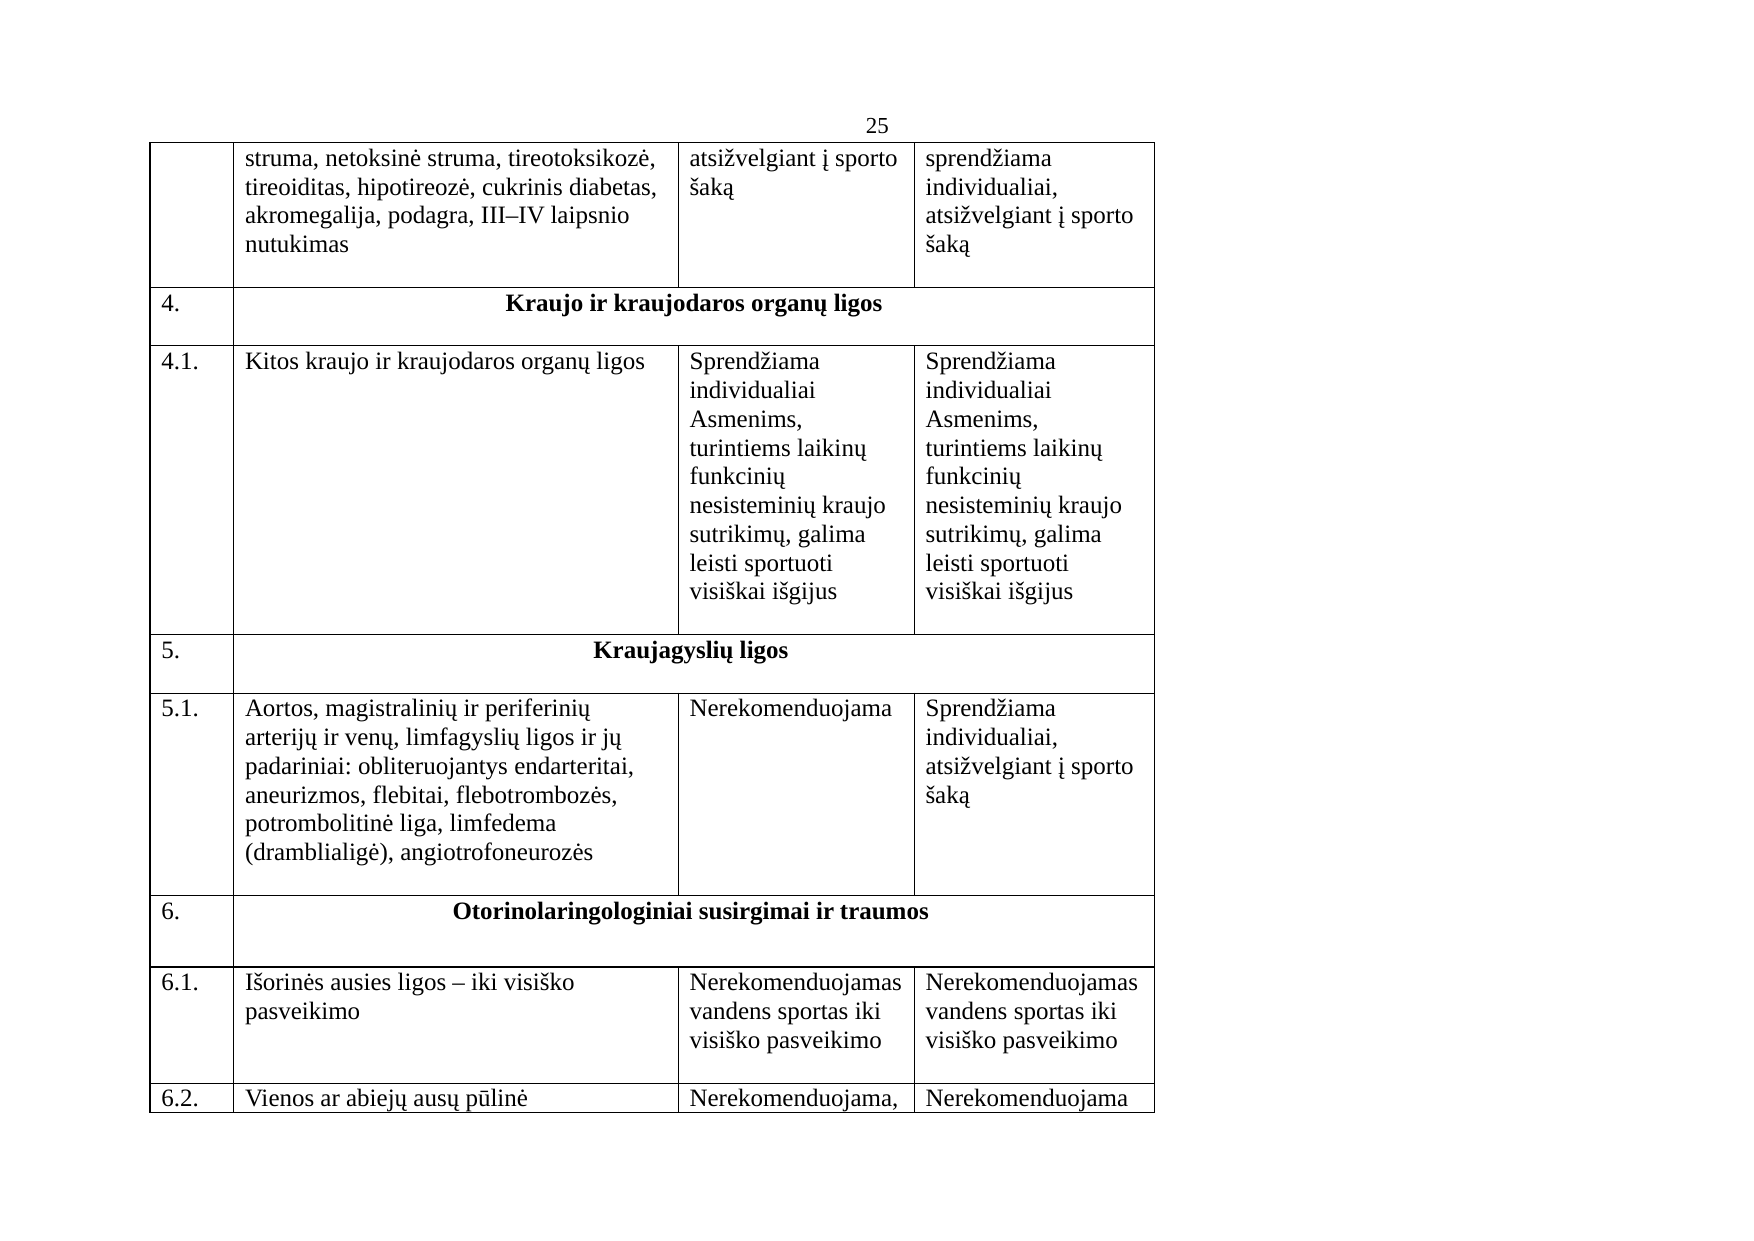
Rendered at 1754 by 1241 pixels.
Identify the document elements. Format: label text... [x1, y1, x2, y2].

table_cell 5.1. [151, 694, 233, 895]
table_cell Nerekomenduojama [679, 694, 914, 895]
table_cell Išorinės ausies ligos – iki visiško pasveikimo [234, 968, 678, 1082]
table_cell Aortos, magistralinių ir periferinių arterijų ir venų, limfagyslių ligos ir jų padariniai: obliteruojantys endarteritai, aneurizmos, flebitai, flebotrombozės, potrombolitinė liga, limfedema (dramblialigė), angiotrofoneurozės [234, 694, 678, 895]
table_cell 6. [151, 896, 233, 966]
table_cell Nerekomenduojamas vandens sportas iki visiško pasveikimo [679, 968, 914, 1082]
table_cell Kraujagyslių ligos [234, 635, 1154, 692]
table_cell Sprendžiama individualiai Asmenims, turintiems laikinų funkcinių nesisteminių kraujo sutrikimų, galima leisti sportuoti visiškai išgijus [679, 346, 914, 634]
table_cell Nerekomenduojamas vandens sportas iki visiško pasveikimo [915, 968, 1154, 1082]
table_cell sprendžiama individualiai, atsižvelgiant į sporto šaką [915, 143, 1154, 287]
table_cell [151, 143, 233, 287]
table_cell Sprendžiama individualiai Asmenims, turintiems laikinų funkcinių nesisteminių kraujo sutrikimų, galima leisti sportuoti visiškai išgijus [915, 346, 1154, 634]
table_cell 4.1. [151, 346, 233, 634]
table_cell Nerekomenduojama, [679, 1084, 914, 1112]
table_cell 4. [151, 288, 233, 345]
table_cell Vienos ar abiejų ausų pūlinė [234, 1084, 678, 1112]
table_cell Otorinolaringologiniai susirgimai ir traumos [234, 896, 1154, 966]
table_cell struma, netoksinė struma, tireotoksikozė, tireoiditas, hipotireozė, cukrinis diabetas, akromegalija, podagra, III–IV laipsnio nutukimas [234, 143, 678, 287]
table_cell 6.2. [151, 1084, 233, 1112]
table_cell Kitos kraujo ir kraujodaros organų ligos [234, 346, 678, 634]
table_cell Sprendžiama individualiai, atsižvelgiant į sporto šaką [915, 694, 1154, 895]
table_cell Nerekomenduojama [915, 1084, 1154, 1112]
table_cell 6.1. [151, 968, 233, 1082]
table_cell 5. [151, 635, 233, 692]
table_cell atsižvelgiant į sporto šaką [679, 143, 914, 287]
table_cell Kraujo ir kraujodaros organų ligos [234, 288, 1154, 345]
